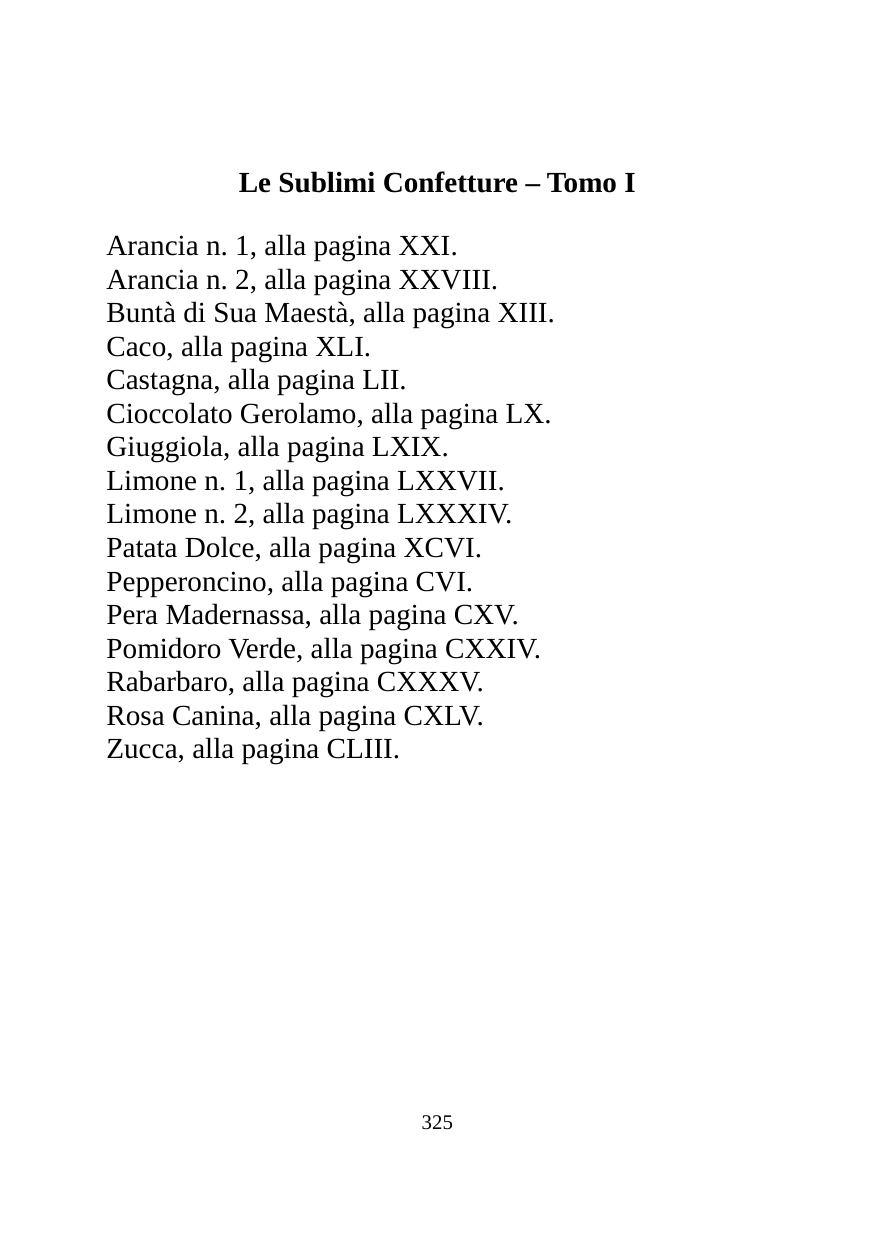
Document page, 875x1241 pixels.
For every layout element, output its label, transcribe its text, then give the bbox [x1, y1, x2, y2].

text Giuggiola, alla pagina LXIX. [106, 429, 768, 463]
text Arancia n. 1, alla pagina XXI. [106, 228, 768, 262]
text Pomidoro Verde, alla pagina CXXIV. [106, 631, 768, 664]
text Buntà di Sua Maestà, alla pagina XIII. [106, 295, 768, 329]
text Rabarbaro, alla pagina CXXXV. [106, 664, 768, 698]
text Zucca, alla pagina CLIII. [106, 731, 768, 765]
text Castagna, alla pagina LII. [106, 362, 768, 396]
text Cioccolato Gerolamo, alla pagina LX. [106, 396, 768, 429]
text Limone n. 2, alla pagina LXXXIV. [106, 497, 768, 530]
text Le Sublimi Confetture – Tomo I [106, 165, 768, 199]
text Caco, alla pagina XLI. [106, 329, 768, 362]
text Pepperoncino, alla pagina CVI. [106, 564, 768, 597]
text Limone n. 1, alla pagina LXXVII. [106, 463, 768, 497]
text Rosa Canina, alla pagina CXLV. [106, 698, 768, 731]
text Patata Dolce, alla pagina XCVI. [106, 530, 768, 564]
text Arancia n. 2, alla pagina XXVIII. [106, 262, 768, 295]
text Pera Madernassa, alla pagina CXV. [106, 597, 768, 631]
